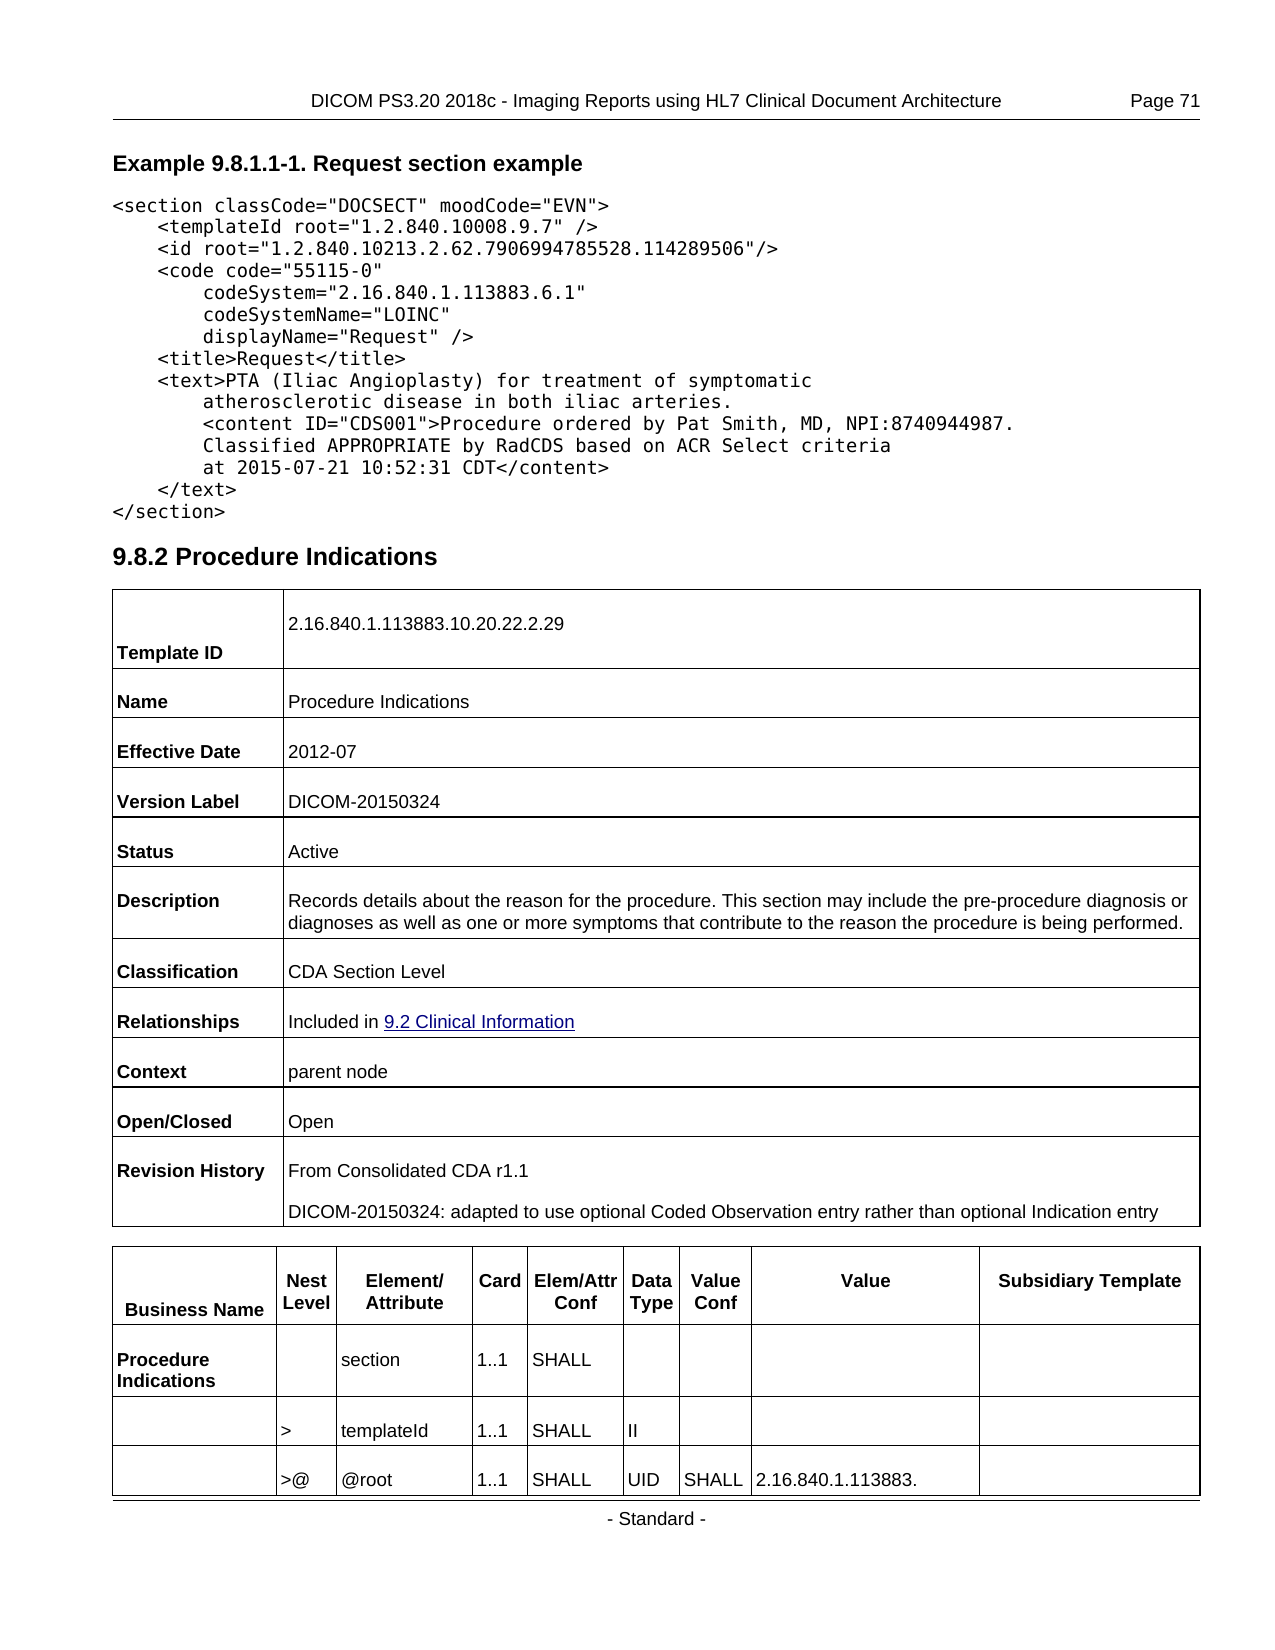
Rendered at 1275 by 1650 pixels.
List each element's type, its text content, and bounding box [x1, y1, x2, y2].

table_cell section [337, 1325, 472, 1396]
table_header Template ID [113, 590, 283, 667]
table_cell From Consolidated CDA r1.1 DICOM-20150324: adapted to use optional Coded Observation entry rather than optional Indication entry [284, 1137, 1199, 1226]
table_cell [680, 1325, 751, 1396]
table_cell Classification [113, 939, 283, 987]
table_cell CDA Section Level [284, 939, 1199, 987]
table_cell Procedure Indications [284, 669, 1199, 717]
table_header Elem/Attr Conf [528, 1247, 623, 1324]
table_cell 1..1 [473, 1325, 527, 1396]
table_header Data Type [624, 1247, 679, 1324]
table_cell Revision History [113, 1137, 283, 1226]
table_cell Open/Closed [113, 1088, 283, 1136]
table_cell Name [113, 669, 283, 717]
table_cell > [277, 1397, 336, 1445]
table_cell Records details about the reason for the procedure. This section may include the pre-procedure diagnosis or diagnoses as well as one or more symptoms that contribute to the reason the procedure is being performed. [284, 867, 1199, 937]
table_cell [680, 1397, 751, 1445]
table_cell [113, 1446, 276, 1495]
table_cell Open [284, 1088, 1199, 1136]
table_cell 1..1 [473, 1397, 527, 1445]
table_cell >@ [277, 1446, 336, 1495]
table_cell Context [113, 1038, 283, 1086]
table_cell template​Id [337, 1397, 472, 1445]
table_cell Effective Date [113, 718, 283, 767]
table_header Element/​Attribute [337, 1247, 472, 1324]
table_cell [277, 1325, 336, 1396]
table_header Value Conf [680, 1247, 751, 1324]
table_cell Active [284, 818, 1199, 866]
table_header 2.16.840.1.113883.​10.20.22.2.29 [284, 590, 1199, 667]
table_cell parent node [284, 1038, 1199, 1086]
table_cell Description [113, 867, 283, 937]
table_header Nest Level [277, 1247, 336, 1324]
table_cell Included in 9.2 Clinical Information [284, 988, 1199, 1037]
table_cell SHALL [528, 1397, 623, 1445]
text Example 9.8.1.1-1. Request section example [112, 150, 1200, 176]
table_cell SHALL [528, 1325, 623, 1396]
table_cell II [624, 1397, 679, 1445]
table_cell Status [113, 818, 283, 866]
table_cell [752, 1325, 979, 1396]
table_cell SHALL [680, 1446, 751, 1495]
table_cell Version Label [113, 768, 283, 816]
text 9.8.2 Procedure Indications [112, 541, 1200, 570]
table_cell 2.16.840.1.113883.​ [752, 1446, 979, 1495]
table_cell [980, 1325, 1199, 1396]
table_cell DICOM-20150324 [284, 768, 1199, 816]
table_header Value [752, 1247, 979, 1324]
table_cell Relationships [113, 988, 283, 1037]
table_cell [113, 1397, 276, 1445]
table_cell [980, 1446, 1199, 1495]
text <section classCode="DOCSECT" moodCode="EVN"> <templateId root="1.2.840.10008.9.7" /> <id root="1.2.840.10213.2.62.7906994785528.114289506"/> <code code="55115-0" codeSystem="2.16.840.1.113883.6.1" codeSystemName="LOINC" displayName="Request" /> <title>Request</title> <text>PTA (Iliac Angioplasty) for treatment of symptomatic atherosclerotic disease in both iliac arteries. <content ID="CDS001">Procedure ordered by Pat Smith, MD, NPI:8740944987. Classified APPROPRIATE by RadCDS based on ACR Select criteria at 2015-07-21 10:52:31 CDT</content> </text> </section> [112, 194, 1200, 523]
table_header Business Name [113, 1247, 276, 1324]
table_cell [752, 1397, 979, 1445]
table_cell Procedure​Indications [113, 1325, 276, 1396]
table_cell [624, 1325, 679, 1396]
table_cell @root [337, 1446, 472, 1495]
table_header Card [473, 1247, 527, 1324]
table_cell 1..1 [473, 1446, 527, 1495]
table_cell UID [624, 1446, 679, 1495]
table_cell SHALL [528, 1446, 623, 1495]
table_cell [980, 1397, 1199, 1445]
table_cell 2012-07 [284, 718, 1199, 767]
table_header Subsidiary Template [980, 1247, 1199, 1324]
